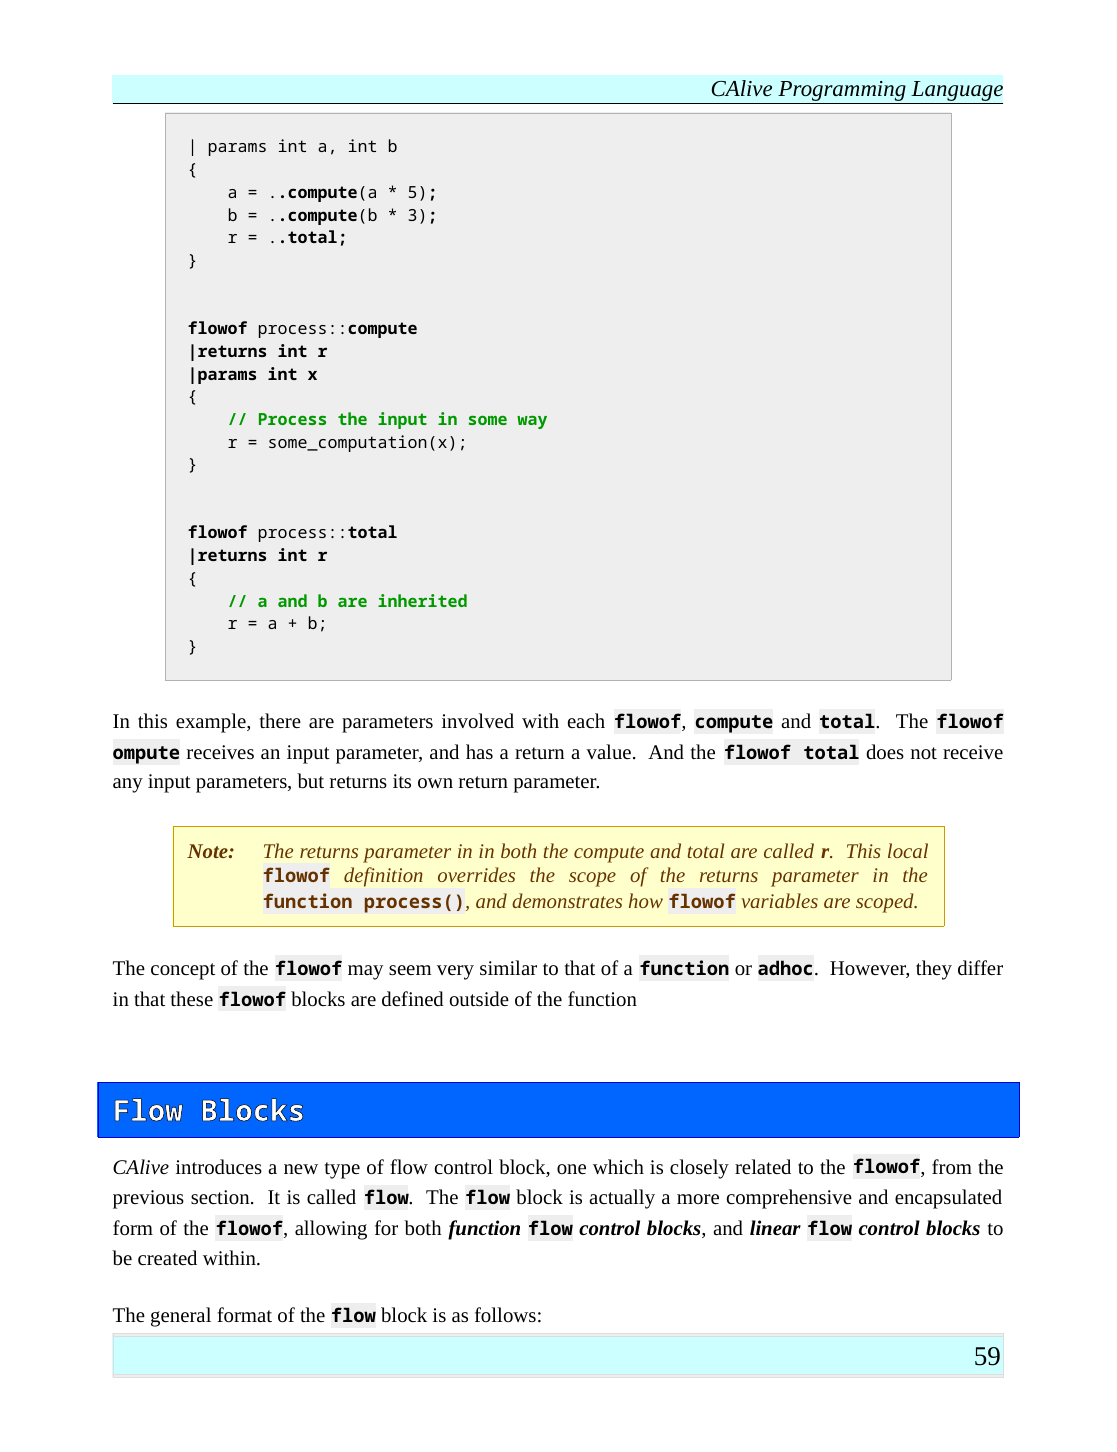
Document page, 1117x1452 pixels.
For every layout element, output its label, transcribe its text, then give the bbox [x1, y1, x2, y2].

text The concept of the flowof may seem very similar to that of a function or adhoc. However, they differ in that these flowof blocks are defined outside of the function [112, 955, 1003, 1011]
subtitle Flow Blocks [99, 1083, 1019, 1137]
text CAlive introduces a new type of flow control block, one which is closely related to the flowof, from the previous section. It is called flow. The flow block is actually a more comprehensive and encapsulated form of the flowof, allowing for both function flow control blocks, and linear flow control blocks to be created within. [112, 1154, 1003, 1269]
text The general format of the flow block is as follows: [112, 1302, 1003, 1328]
text Note: The returns parameter in in both the compute and total are called r. This local flowof definition overrides the scope of the returns parameter in the function process(), and demonstrates how flowof variables are scoped. [174, 827, 944, 926]
text | params int a, int b { a = ..compute(a * 5); b = ..compute(b * 3); r = ..total; } flowof process::compute |returns int r |params int x { // Process the input in some way r = some_computation(x); } flowof process::total |returns int r { // a and b are inherited r = a + b; } [166, 114, 951, 680]
text In this example, there are parameters involved with each flowof, compute and total. The flowof ompute receives an input parameter, and has a return a value. And the flowof total does not receive any input parameters, but returns its own return parameter. [112, 708, 1003, 793]
